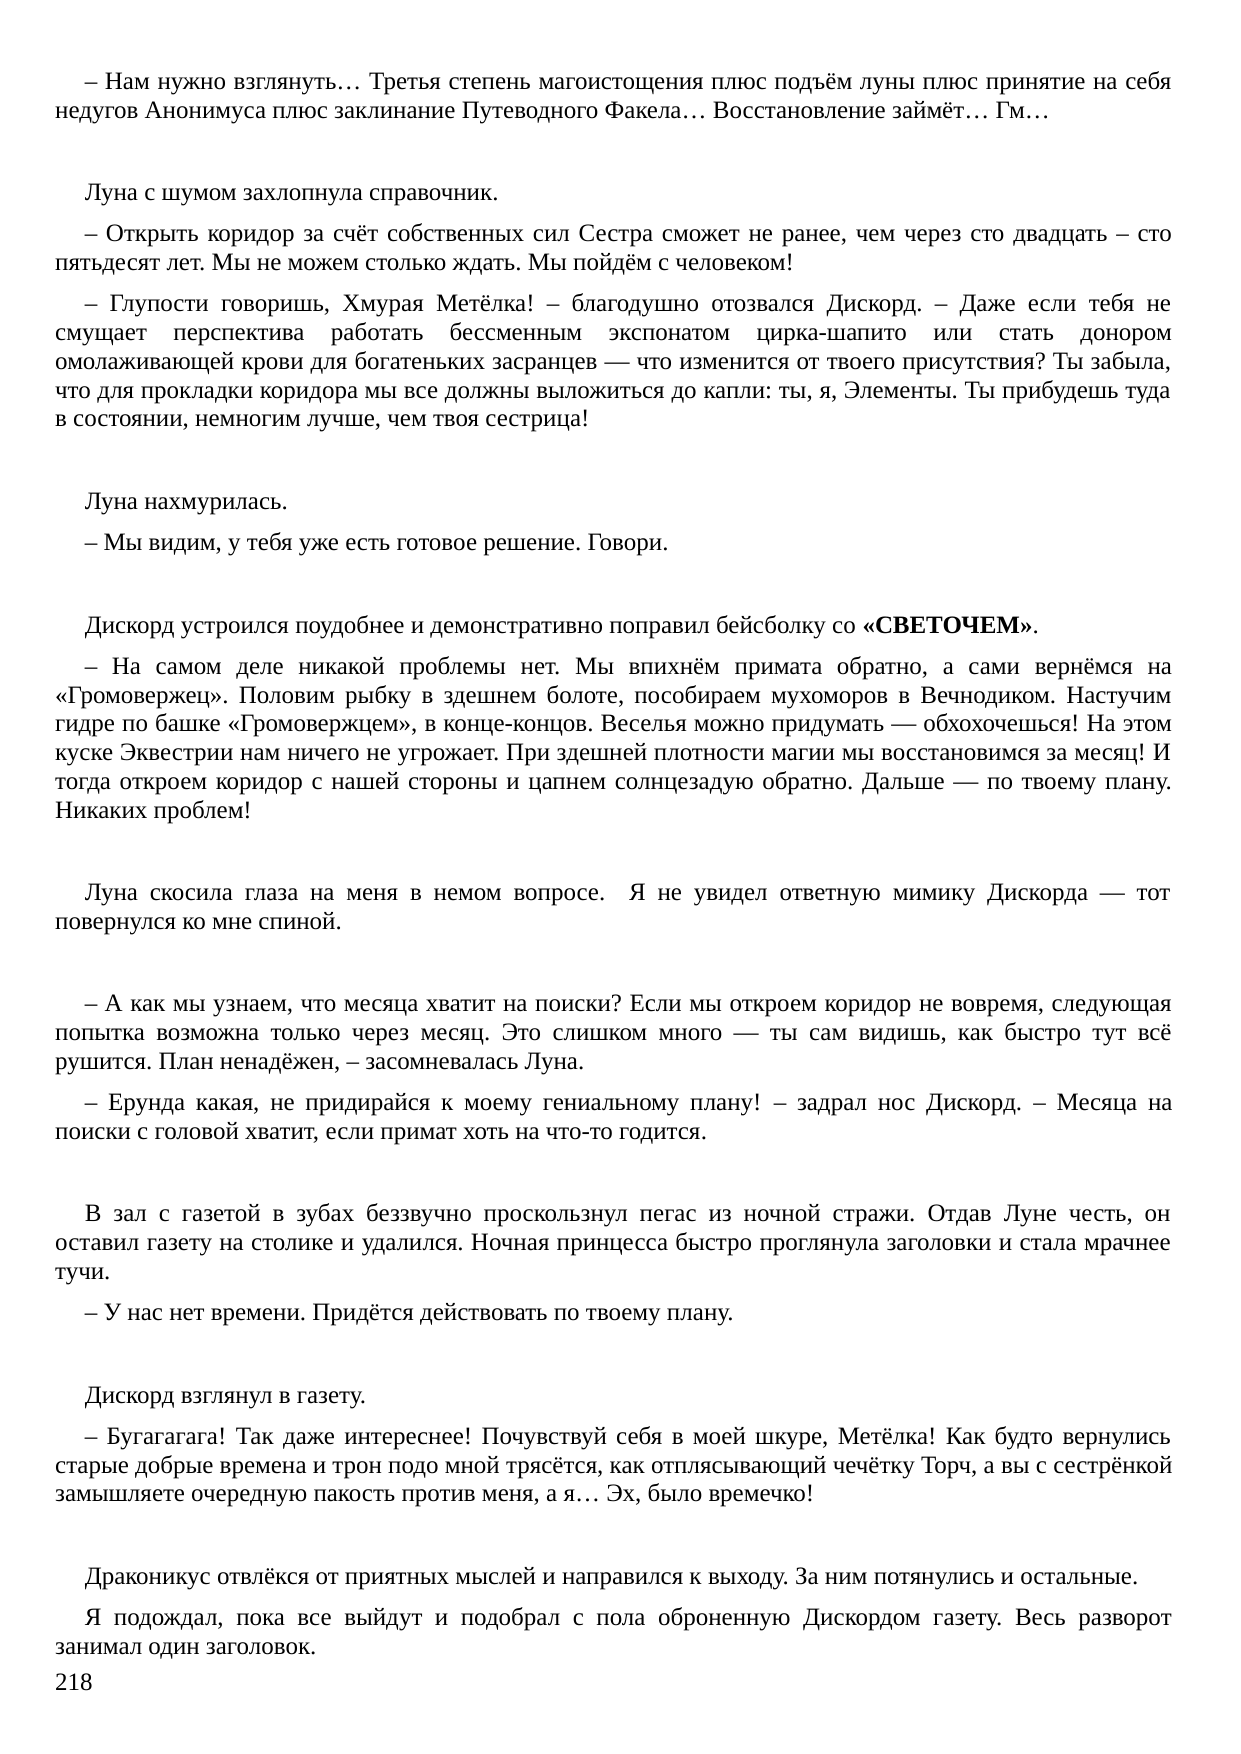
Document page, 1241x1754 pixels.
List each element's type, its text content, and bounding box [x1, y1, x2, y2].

text – Открыть коридор за счёт собственных сил Сестра сможет не ранее, чем через сто двадцать – сто пятьдесят лет. Мы не можем столько ждать. Мы пойдём с человеком! [55, 218, 1173, 276]
text – Ерунда какая, не придирайся к моему гениальному плану! – задрал нос Дискорд. – Месяца на поиски с головой хватит, если примат хоть на что-то годится. [55, 1087, 1173, 1145]
text В зал с газетой в зубах беззвучно проскользнул пегас из ночной стражи. Отдав Луне честь, он оставил газету на столике и удалился. Ночная принцесса быстро проглянула заголовки и стала мрачнее тучи. [55, 1198, 1173, 1285]
text Я подождал, пока все выйдут и подобрал с пола оброненную Дискордом газету. Весь разворот занимал один заголовок. [55, 1602, 1173, 1660]
text – Мы видим, у тебя уже есть готовое решение. Говори. [55, 527, 1173, 556]
text – Нам нужно взглянуть… Третья степень магоистощения плюс подъём луны плюс принятие на себя недугов Анонимуса плюс заклинание Путеводного Факела… Восстановление займёт… Гм… [55, 66, 1173, 123]
text – Бугагагага! Так даже интереснее! Почувствуй себя в моей шкуре, Метёлка! Как будто вернулись старые добрые времена и трон подо мной трясётся, как отплясывающий чечётку Торч, а вы с сестрёнкой замышляете очередную пакость против меня, а я… Эх, было времечко! [55, 1421, 1173, 1507]
text – У нас нет времени. Придётся действовать по твоему плану. [55, 1297, 1173, 1326]
text Дискорд устроился поудобнее и демонстративно поправил бейсболку со «СВЕТОЧЕМ». [55, 610, 1173, 638]
text Луна с шумом захлопнула справочник. [55, 177, 1173, 206]
text Луна скосила глаза на меня в немом вопросе. Я не увидел ответную мимику Дискорда — тот повернулся ко мне спиной. [55, 877, 1173, 935]
text Драконикус отвлёкся от приятных мыслей и направился к выходу. За ним потянулись и остальные. [55, 1561, 1173, 1590]
text – На самом деле никакой проблемы нет. Мы впихнём примата обратно, а сами вернёмся на «Громовержец». Половим рыбку в здешнем болоте, пособираем мухоморов в Вечнодиком. Настучим гидре по башке «Громовержцем», в конце-концов. Веселья можно придумать — обхохочешься! На этом куске Эквестрии нам ничего не угрожает. При здешней плотности магии мы восстановимся за месяц! И тогда откроем коридор с нашей стороны и цапнем солнцезадую обратно. Дальше — по твоему плану. Никаких проблем! [55, 651, 1173, 823]
text – Глупости говоришь, Хмурая Метёлка! – благодушно отозвался Дискорд. – Даже если тебя не смущает перспектива работать бессменным экспонатом цирка-шапито или стать донором омолаживающей крови для богатеньких засранцев — что изменится от твоего присутствия? Ты забыла, что для прокладки коридора мы все должны выложиться до капли: ты, я, Элементы. Ты прибудешь туда в состоянии, немногим лучше, чем твоя сестрица! [55, 288, 1173, 432]
text – А как мы узнаем, что месяца хватит на поиски? Если мы откроем коридор не вовремя, следующая попытка возможна только через месяц. Это слишком много — ты сам видишь, как быстро тут всё рушится. План ненадёжен, – засомневалась Луна. [55, 988, 1173, 1075]
text Луна нахмурилась. [55, 486, 1173, 515]
text Дискорд взглянул в газету. [55, 1380, 1173, 1408]
